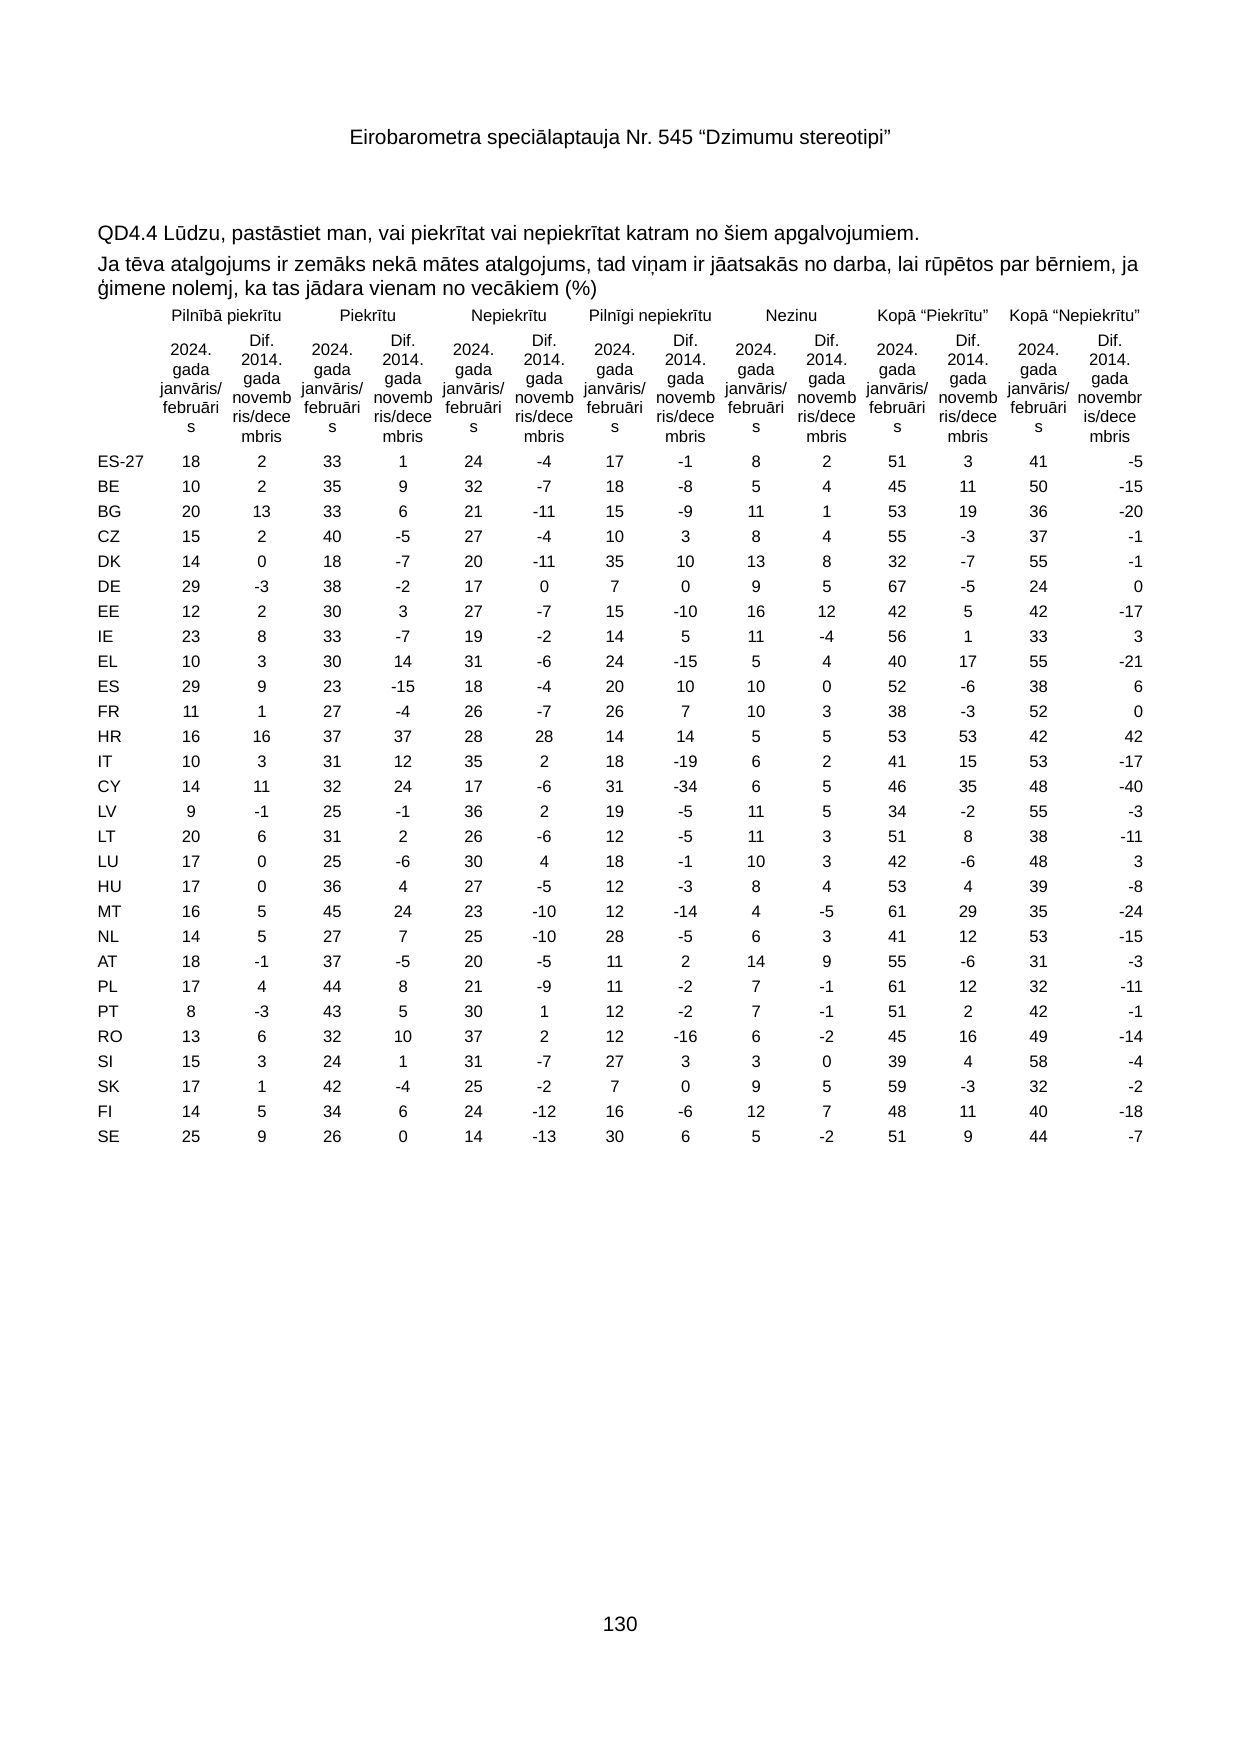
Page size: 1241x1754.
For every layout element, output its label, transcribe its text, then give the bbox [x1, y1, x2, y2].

table_cell 15 [579, 599, 650, 623]
table_cell 45 [862, 1024, 932, 1048]
table_cell RO [95, 1024, 156, 1048]
table_cell 2024. gada janvāris/februāris [297, 328, 367, 448]
table_cell 5 [791, 799, 862, 823]
table_cell 16 [156, 724, 226, 748]
table_cell 25 [438, 924, 509, 948]
table_cell 17 [933, 649, 1003, 673]
table_cell Dif. 2014. gada novembris/decembris [226, 328, 297, 448]
table_cell 12 [579, 824, 650, 848]
table_cell -20 [1074, 499, 1146, 523]
table_cell 43 [297, 999, 367, 1023]
table_cell -2 [650, 999, 721, 1023]
table_cell 67 [862, 574, 932, 598]
table_cell 15 [933, 749, 1003, 773]
table_cell 14 [156, 924, 226, 948]
table_cell 52 [1003, 699, 1074, 723]
table_cell 6 [721, 774, 791, 798]
table_cell 11 [226, 774, 297, 798]
table_cell Dif. 2014. gada novembris/decembris [509, 328, 579, 448]
table_cell 14 [156, 1099, 226, 1123]
table_cell 8 [368, 974, 438, 998]
table_cell 3 [791, 699, 862, 723]
table_cell 2 [509, 749, 579, 773]
table_cell -6 [933, 949, 1003, 973]
table_cell -1 [226, 799, 297, 823]
table_cell 32 [1003, 974, 1074, 998]
table_cell 2024. gada janvāris/februāris [1003, 328, 1074, 448]
table_cell 24 [368, 899, 438, 923]
table_cell 24 [368, 774, 438, 798]
table_cell 32 [1003, 1074, 1074, 1098]
table_cell -6 [368, 849, 438, 873]
table_cell 25 [297, 849, 367, 873]
table_cell 10 [721, 849, 791, 873]
table_cell 25 [297, 799, 367, 823]
table_cell 23 [297, 674, 367, 698]
table_cell 6 [226, 1024, 297, 1048]
table_cell -2 [509, 1074, 579, 1098]
table_cell 32 [862, 549, 932, 573]
table_cell 19 [579, 799, 650, 823]
table_cell 5 [791, 1074, 862, 1098]
table_cell 6 [1074, 674, 1146, 698]
table_cell 9 [933, 1124, 1003, 1148]
table_cell 61 [862, 899, 932, 923]
table_cell 1 [791, 499, 862, 523]
table_cell -1 [791, 974, 862, 998]
table_cell 2 [650, 949, 721, 973]
table_cell 32 [297, 1024, 367, 1048]
table_cell 31 [438, 649, 509, 673]
table_cell 61 [862, 974, 932, 998]
table_cell 24 [1003, 574, 1074, 598]
table_cell 55 [1003, 549, 1074, 573]
table_cell 17 [156, 1074, 226, 1098]
table_cell AT [95, 949, 156, 973]
table_cell 16 [579, 1099, 650, 1123]
table_cell 37 [1003, 524, 1074, 548]
table_cell 40 [297, 524, 367, 548]
table_cell 17 [438, 574, 509, 598]
table_cell -6 [509, 649, 579, 673]
table_cell -1 [650, 849, 721, 873]
table_cell 11 [721, 499, 791, 523]
table_cell LU [95, 849, 156, 873]
table_cell 45 [297, 899, 367, 923]
table_cell 20 [579, 674, 650, 698]
table_cell -1 [226, 949, 297, 973]
table_cell 50 [1003, 474, 1074, 498]
table_cell 42 [297, 1074, 367, 1098]
table_cell 41 [862, 924, 932, 948]
table_cell 9 [721, 574, 791, 598]
table_cell 29 [156, 574, 226, 598]
table_cell 0 [1074, 574, 1146, 598]
table_cell 15 [156, 1049, 226, 1073]
table_cell 12 [368, 749, 438, 773]
table_cell 52 [862, 674, 932, 698]
table_cell -21 [1074, 649, 1146, 673]
table_cell 18 [156, 449, 226, 473]
table_cell 24 [579, 649, 650, 673]
table_cell -17 [1074, 749, 1146, 773]
table_cell EE [95, 599, 156, 623]
table_cell -5 [650, 824, 721, 848]
table_cell -8 [1074, 874, 1146, 898]
table_cell Dif. 2014. gada novembris/decembris [1074, 328, 1146, 448]
table_cell 10 [156, 649, 226, 673]
table_cell 35 [1003, 899, 1074, 923]
table_cell -1 [1074, 999, 1146, 1023]
table_cell 55 [862, 524, 932, 548]
table_cell -7 [368, 549, 438, 573]
table_cell 14 [579, 724, 650, 748]
table_cell 4 [933, 874, 1003, 898]
table_cell 30 [297, 649, 367, 673]
table_cell 4 [226, 974, 297, 998]
table_cell 35 [579, 549, 650, 573]
table_cell 24 [438, 449, 509, 473]
table_cell 0 [650, 1074, 721, 1098]
table_cell -3 [1074, 799, 1146, 823]
table_cell 11 [933, 474, 1003, 498]
table_cell 2 [791, 749, 862, 773]
table_cell 0 [650, 574, 721, 598]
table_cell 7 [579, 574, 650, 598]
table_cell 4 [791, 474, 862, 498]
table_cell 1 [933, 624, 1003, 648]
table_cell 41 [1003, 449, 1074, 473]
table_cell 42 [1003, 599, 1074, 623]
table_cell 5 [721, 649, 791, 673]
table_cell 31 [297, 749, 367, 773]
table_cell 10 [368, 1024, 438, 1048]
table_cell 11 [933, 1099, 1003, 1123]
table_cell 5 [226, 899, 297, 923]
table_cell 59 [862, 1074, 932, 1098]
table_cell -7 [509, 1049, 579, 1073]
table_cell -10 [650, 599, 721, 623]
table_cell CZ [95, 524, 156, 548]
table_cell 51 [862, 1124, 932, 1148]
table_cell 11 [579, 974, 650, 998]
table_cell ES-27 [95, 449, 156, 473]
table_cell 4 [721, 899, 791, 923]
table_cell 33 [1003, 624, 1074, 648]
table_cell -2 [368, 574, 438, 598]
table_cell 11 [579, 949, 650, 973]
table_cell SE [95, 1124, 156, 1148]
table_cell 18 [579, 474, 650, 498]
table_cell -1 [791, 999, 862, 1023]
table_cell Dif. 2014. gada novembris/decembris [933, 328, 1003, 448]
table_cell 28 [579, 924, 650, 948]
table_cell 33 [297, 449, 367, 473]
table_cell 20 [438, 549, 509, 573]
table_cell 32 [297, 774, 367, 798]
table_cell -14 [650, 899, 721, 923]
table_cell 3 [226, 749, 297, 773]
table_cell 12 [721, 1099, 791, 1123]
table_cell 48 [1003, 774, 1074, 798]
table_cell 53 [1003, 749, 1074, 773]
table_cell -7 [509, 474, 579, 498]
table_cell -6 [650, 1099, 721, 1123]
table_cell -3 [1074, 949, 1146, 973]
table_cell MT [95, 899, 156, 923]
table_cell HU [95, 874, 156, 898]
table_cell DK [95, 549, 156, 573]
table_cell 0 [226, 849, 297, 873]
table_cell LV [95, 799, 156, 823]
table_cell -6 [933, 849, 1003, 873]
table_cell -2 [509, 624, 579, 648]
table_cell -12 [509, 1099, 579, 1123]
table_cell 6 [721, 1024, 791, 1048]
table_cell -4 [509, 524, 579, 548]
table_cell 4 [368, 874, 438, 898]
table_cell -11 [1074, 824, 1146, 848]
table_cell -2 [791, 1024, 862, 1048]
table_cell -7 [1074, 1124, 1146, 1148]
table_cell -5 [509, 874, 579, 898]
table_cell -11 [509, 549, 579, 573]
table_cell 35 [933, 774, 1003, 798]
table_cell DE [95, 574, 156, 598]
table_cell 24 [297, 1049, 367, 1073]
table_cell 0 [226, 549, 297, 573]
table_cell 45 [862, 474, 932, 498]
table_cell 2 [368, 824, 438, 848]
table_cell 37 [368, 724, 438, 748]
table_cell 16 [721, 599, 791, 623]
table_cell 37 [297, 949, 367, 973]
table_cell 21 [438, 974, 509, 998]
table_cell 30 [579, 1124, 650, 1148]
table_cell 12 [579, 899, 650, 923]
table_cell 7 [791, 1099, 862, 1123]
table_cell 14 [438, 1124, 509, 1148]
table_cell FI [95, 1099, 156, 1123]
table_cell 26 [438, 699, 509, 723]
table_cell -2 [791, 1124, 862, 1148]
table_cell 28 [438, 724, 509, 748]
table_cell -1 [368, 799, 438, 823]
table_cell 37 [438, 1024, 509, 1048]
table_cell 53 [933, 724, 1003, 748]
table_cell -4 [791, 624, 862, 648]
table_cell 11 [721, 824, 791, 848]
table_cell 37 [297, 724, 367, 748]
table_cell -10 [509, 899, 579, 923]
table_cell 58 [1003, 1049, 1074, 1073]
table_cell Dif. 2014. gada novembris/decembris [650, 328, 721, 448]
table_cell 17 [438, 774, 509, 798]
table_cell 7 [650, 699, 721, 723]
table_cell 16 [226, 724, 297, 748]
table_cell 3 [226, 1049, 297, 1073]
table_cell 51 [862, 449, 932, 473]
table_cell -7 [509, 699, 579, 723]
table_cell -10 [509, 924, 579, 948]
table_cell 3 [791, 849, 862, 873]
table_cell 2024. gada janvāris/februāris [579, 328, 650, 448]
table_cell -15 [1074, 474, 1146, 498]
table_cell 5 [791, 574, 862, 598]
table_cell HR [95, 724, 156, 748]
table_cell 5 [650, 624, 721, 648]
table_cell 51 [862, 824, 932, 848]
table_cell 3 [791, 824, 862, 848]
table_cell 53 [862, 724, 932, 748]
table_cell -15 [650, 649, 721, 673]
table_cell -1 [1074, 549, 1146, 573]
table_cell 6 [368, 499, 438, 523]
table_cell 46 [862, 774, 932, 798]
table_cell -15 [368, 674, 438, 698]
table_cell 10 [650, 674, 721, 698]
table_cell 42 [1003, 999, 1074, 1023]
table_cell -8 [650, 474, 721, 498]
table_cell 23 [438, 899, 509, 923]
table_cell 0 [509, 574, 579, 598]
table_cell 25 [438, 1074, 509, 1098]
table_cell [95, 328, 156, 448]
table_cell 48 [862, 1099, 932, 1123]
table_cell 38 [1003, 824, 1074, 848]
table_cell 0 [791, 674, 862, 698]
table_cell 10 [650, 549, 721, 573]
table_cell 33 [297, 624, 367, 648]
table_cell 55 [862, 949, 932, 973]
table_cell 8 [721, 874, 791, 898]
table_cell 6 [650, 1124, 721, 1148]
table_cell 2 [226, 474, 297, 498]
table_cell 31 [438, 1049, 509, 1073]
table_cell Pilnībā piekrītu [156, 303, 297, 328]
table_cell 38 [1003, 674, 1074, 698]
table_cell 0 [791, 1049, 862, 1073]
table_cell -5 [650, 799, 721, 823]
table_cell -24 [1074, 899, 1146, 923]
table_cell 2 [226, 599, 297, 623]
table_cell 32 [438, 474, 509, 498]
table_cell 12 [579, 999, 650, 1023]
table_cell 16 [933, 1024, 1003, 1048]
table_cell 8 [156, 999, 226, 1023]
table_cell -4 [1074, 1049, 1146, 1073]
table_cell -15 [1074, 924, 1146, 948]
table_cell 11 [156, 699, 226, 723]
table_cell 2 [226, 524, 297, 548]
table_cell -4 [509, 674, 579, 698]
table_cell 20 [156, 824, 226, 848]
table_cell 6 [226, 824, 297, 848]
table_cell -19 [650, 749, 721, 773]
table_cell 26 [579, 699, 650, 723]
table_cell 10 [579, 524, 650, 548]
table_cell 3 [1074, 849, 1146, 873]
table_cell -3 [650, 874, 721, 898]
table_cell 5 [226, 924, 297, 948]
table_cell IT [95, 749, 156, 773]
table_cell IE [95, 624, 156, 648]
table_cell 51 [862, 999, 932, 1023]
table_cell 36 [1003, 499, 1074, 523]
table_cell -4 [368, 1074, 438, 1098]
table_cell 23 [156, 624, 226, 648]
table_cell 12 [579, 874, 650, 898]
table_cell 26 [438, 824, 509, 848]
table_cell 27 [438, 599, 509, 623]
table_cell 18 [579, 749, 650, 773]
table_cell 2 [509, 1024, 579, 1048]
table_cell 39 [862, 1049, 932, 1073]
table_cell 2024. gada janvāris/februāris [156, 328, 226, 448]
table_cell -5 [509, 949, 579, 973]
table_cell -1 [650, 449, 721, 473]
table_cell 9 [368, 474, 438, 498]
table_cell -3 [226, 574, 297, 598]
table_cell -1 [1074, 524, 1146, 548]
table_cell 3 [791, 924, 862, 948]
table_cell 14 [650, 724, 721, 748]
table_cell 17 [156, 874, 226, 898]
table_cell 0 [368, 1124, 438, 1148]
table_cell 13 [226, 499, 297, 523]
table_cell 5 [791, 724, 862, 748]
table_cell 5 [368, 999, 438, 1023]
table_cell BE [95, 474, 156, 498]
table_cell 30 [297, 599, 367, 623]
table_cell Kopā “Piekrītu” [862, 303, 1003, 328]
table_cell -4 [509, 449, 579, 473]
table_cell 18 [156, 949, 226, 973]
table_cell 36 [438, 799, 509, 823]
table_cell 18 [297, 549, 367, 573]
table_cell Ja tēva atalgojums ir zemāks nekā mātes atalgojums, tad viņam ir jāatsakās no darba, lai rūpētos par bērniem, ja ģimene nolemj, ka tas jādara vienam no vecākiem (%) [95, 249, 1146, 303]
table_cell Kopā “Nepiekrītu” [1003, 303, 1146, 328]
table_cell 2 [933, 999, 1003, 1023]
table_cell 9 [791, 949, 862, 973]
table_cell -9 [650, 499, 721, 523]
table_cell 12 [933, 974, 1003, 998]
table_cell 5 [791, 774, 862, 798]
table_cell -2 [1074, 1074, 1146, 1098]
table_cell -2 [933, 799, 1003, 823]
table_cell 5 [721, 1124, 791, 1148]
table_cell 13 [156, 1024, 226, 1048]
table_cell 35 [438, 749, 509, 773]
table_cell 3 [1074, 624, 1146, 648]
table_cell 9 [156, 799, 226, 823]
table_cell -17 [1074, 599, 1146, 623]
table_cell -7 [368, 624, 438, 648]
table_cell -5 [368, 949, 438, 973]
table_cell 0 [1074, 699, 1146, 723]
table_cell 12 [579, 1024, 650, 1048]
table_cell -40 [1074, 774, 1146, 798]
table_cell 19 [933, 499, 1003, 523]
table_cell Dif. 2014. gada novembris/decembris [791, 328, 862, 448]
table_cell 55 [1003, 649, 1074, 673]
table_cell 1 [226, 699, 297, 723]
table_cell 1 [368, 449, 438, 473]
table_cell 14 [579, 624, 650, 648]
table_cell -34 [650, 774, 721, 798]
table_cell -3 [933, 1074, 1003, 1098]
table_cell 10 [721, 699, 791, 723]
table_cell -5 [1074, 449, 1146, 473]
table_cell 2 [791, 449, 862, 473]
table_cell 53 [862, 499, 932, 523]
table_cell -7 [509, 599, 579, 623]
table_cell SI [95, 1049, 156, 1073]
table_cell 9 [226, 674, 297, 698]
table_cell 29 [933, 899, 1003, 923]
table_cell 14 [156, 774, 226, 798]
table_cell 31 [579, 774, 650, 798]
table_cell Nepiekrītu [438, 303, 579, 328]
table_cell 3 [226, 649, 297, 673]
table_cell 27 [438, 524, 509, 548]
table_cell 34 [862, 799, 932, 823]
table_cell -3 [226, 999, 297, 1023]
table_cell 33 [297, 499, 367, 523]
table_cell 18 [579, 849, 650, 873]
table_cell 4 [509, 849, 579, 873]
table_cell 38 [862, 699, 932, 723]
table_cell 19 [438, 624, 509, 648]
table_cell 11 [721, 799, 791, 823]
table_cell 2 [226, 449, 297, 473]
table_cell 7 [721, 974, 791, 998]
table_cell 55 [1003, 799, 1074, 823]
table_cell BG [95, 499, 156, 523]
table_cell 7 [368, 924, 438, 948]
table_cell 27 [297, 924, 367, 948]
table_cell 39 [1003, 874, 1074, 898]
table_cell 40 [862, 649, 932, 673]
table_cell 17 [156, 974, 226, 998]
table_cell 2 [509, 799, 579, 823]
table_cell 44 [297, 974, 367, 998]
table_cell 42 [1003, 724, 1074, 748]
table_cell -13 [509, 1124, 579, 1148]
table_cell 31 [297, 824, 367, 848]
table_cell 11 [721, 624, 791, 648]
table_cell 36 [297, 874, 367, 898]
table_cell 10 [156, 749, 226, 773]
table_cell 15 [579, 499, 650, 523]
table_cell 8 [791, 549, 862, 573]
table_cell 8 [721, 524, 791, 548]
table_cell Pilnīgi nepiekrītu [579, 303, 721, 328]
table_cell 40 [1003, 1099, 1074, 1123]
table_cell 17 [156, 849, 226, 873]
table_cell 7 [579, 1074, 650, 1098]
table_cell Nezinu [721, 303, 862, 328]
table_cell [95, 303, 156, 328]
table_cell -16 [650, 1024, 721, 1048]
table_cell -5 [933, 574, 1003, 598]
table_cell -4 [368, 699, 438, 723]
table_cell 4 [791, 524, 862, 548]
table_cell 8 [933, 824, 1003, 848]
table_cell 44 [1003, 1124, 1074, 1148]
table_cell 2024. gada janvāris/februāris [862, 328, 932, 448]
table_cell 15 [156, 524, 226, 548]
table_cell -5 [650, 924, 721, 948]
table_cell 5 [721, 474, 791, 498]
table_cell PT [95, 999, 156, 1023]
table_cell 1 [368, 1049, 438, 1073]
table_cell 14 [156, 549, 226, 573]
table_cell 34 [297, 1099, 367, 1123]
table_cell Piekrītu [297, 303, 438, 328]
table_cell 53 [1003, 924, 1074, 948]
table_cell 20 [438, 949, 509, 973]
table_cell 56 [862, 624, 932, 648]
table_cell 24 [438, 1099, 509, 1123]
table_cell 14 [721, 949, 791, 973]
table_cell 4 [791, 874, 862, 898]
table_cell -18 [1074, 1099, 1146, 1123]
table_cell 9 [226, 1124, 297, 1148]
table_cell 38 [297, 574, 367, 598]
table_cell 53 [862, 874, 932, 898]
table_cell 12 [156, 599, 226, 623]
table_cell 8 [721, 449, 791, 473]
table_cell 3 [933, 449, 1003, 473]
table_cell Dif. 2014. gada novembris/decembris [368, 328, 438, 448]
table_cell LT [95, 824, 156, 848]
table_cell 5 [226, 1099, 297, 1123]
table_cell 3 [650, 524, 721, 548]
table_cell 3 [368, 599, 438, 623]
table_cell -5 [791, 899, 862, 923]
table_cell EL [95, 649, 156, 673]
table_cell -14 [1074, 1024, 1146, 1048]
table_cell 5 [933, 599, 1003, 623]
table_cell 6 [368, 1099, 438, 1123]
table_cell -11 [509, 499, 579, 523]
table_cell 30 [438, 999, 509, 1023]
table_cell 10 [156, 474, 226, 498]
table_cell 3 [721, 1049, 791, 1073]
table_cell 0 [226, 874, 297, 898]
table_cell 25 [156, 1124, 226, 1148]
table_cell -5 [368, 524, 438, 548]
table_cell 6 [721, 749, 791, 773]
table_cell -3 [933, 699, 1003, 723]
table_cell 27 [579, 1049, 650, 1073]
table_cell 17 [579, 449, 650, 473]
table_cell 21 [438, 499, 509, 523]
table_cell -11 [1074, 974, 1146, 998]
table_cell 16 [156, 899, 226, 923]
table_cell 12 [791, 599, 862, 623]
table_cell SK [95, 1074, 156, 1098]
table_cell 7 [721, 999, 791, 1023]
table_cell 4 [791, 649, 862, 673]
table_cell 20 [156, 499, 226, 523]
table_cell 35 [297, 474, 367, 498]
table_cell 26 [297, 1124, 367, 1148]
table_cell 12 [933, 924, 1003, 948]
table_cell 8 [226, 624, 297, 648]
table_cell 1 [509, 999, 579, 1023]
table_cell 9 [721, 1074, 791, 1098]
table_cell 42 [862, 599, 932, 623]
table_cell FR [95, 699, 156, 723]
table_cell 18 [438, 674, 509, 698]
table_cell ES [95, 674, 156, 698]
table_cell 14 [368, 649, 438, 673]
table_cell 13 [721, 549, 791, 573]
table_cell -6 [933, 674, 1003, 698]
table_cell CY [95, 774, 156, 798]
table_cell NL [95, 924, 156, 948]
table_cell 6 [721, 924, 791, 948]
table_cell -3 [933, 524, 1003, 548]
table_cell 27 [297, 699, 367, 723]
table_cell 42 [862, 849, 932, 873]
table_cell 49 [1003, 1024, 1074, 1048]
table_cell 41 [862, 749, 932, 773]
table_cell 30 [438, 849, 509, 873]
table_cell -6 [509, 824, 579, 848]
table_cell 29 [156, 674, 226, 698]
table_cell -6 [509, 774, 579, 798]
table_cell 27 [438, 874, 509, 898]
table_header QD4.4 Lūdzu, pastāstiet man, vai piekrītat vai nepiekrītat katram no šiem apgalvojumiem. [95, 217, 1146, 249]
table_cell 1 [226, 1074, 297, 1098]
table_cell 4 [933, 1049, 1003, 1073]
table_cell 10 [721, 674, 791, 698]
table_cell -7 [933, 549, 1003, 573]
table_cell 42 [1074, 724, 1146, 748]
table_cell 48 [1003, 849, 1074, 873]
table_cell 5 [721, 724, 791, 748]
table_cell 28 [509, 724, 579, 748]
table_cell 2024. gada janvāris/februāris [438, 328, 509, 448]
table_cell 2024. gada janvāris/februāris [721, 328, 791, 448]
table_cell -2 [650, 974, 721, 998]
table_cell 31 [1003, 949, 1074, 973]
table_cell 3 [650, 1049, 721, 1073]
table_cell PL [95, 974, 156, 998]
table_cell -9 [509, 974, 579, 998]
